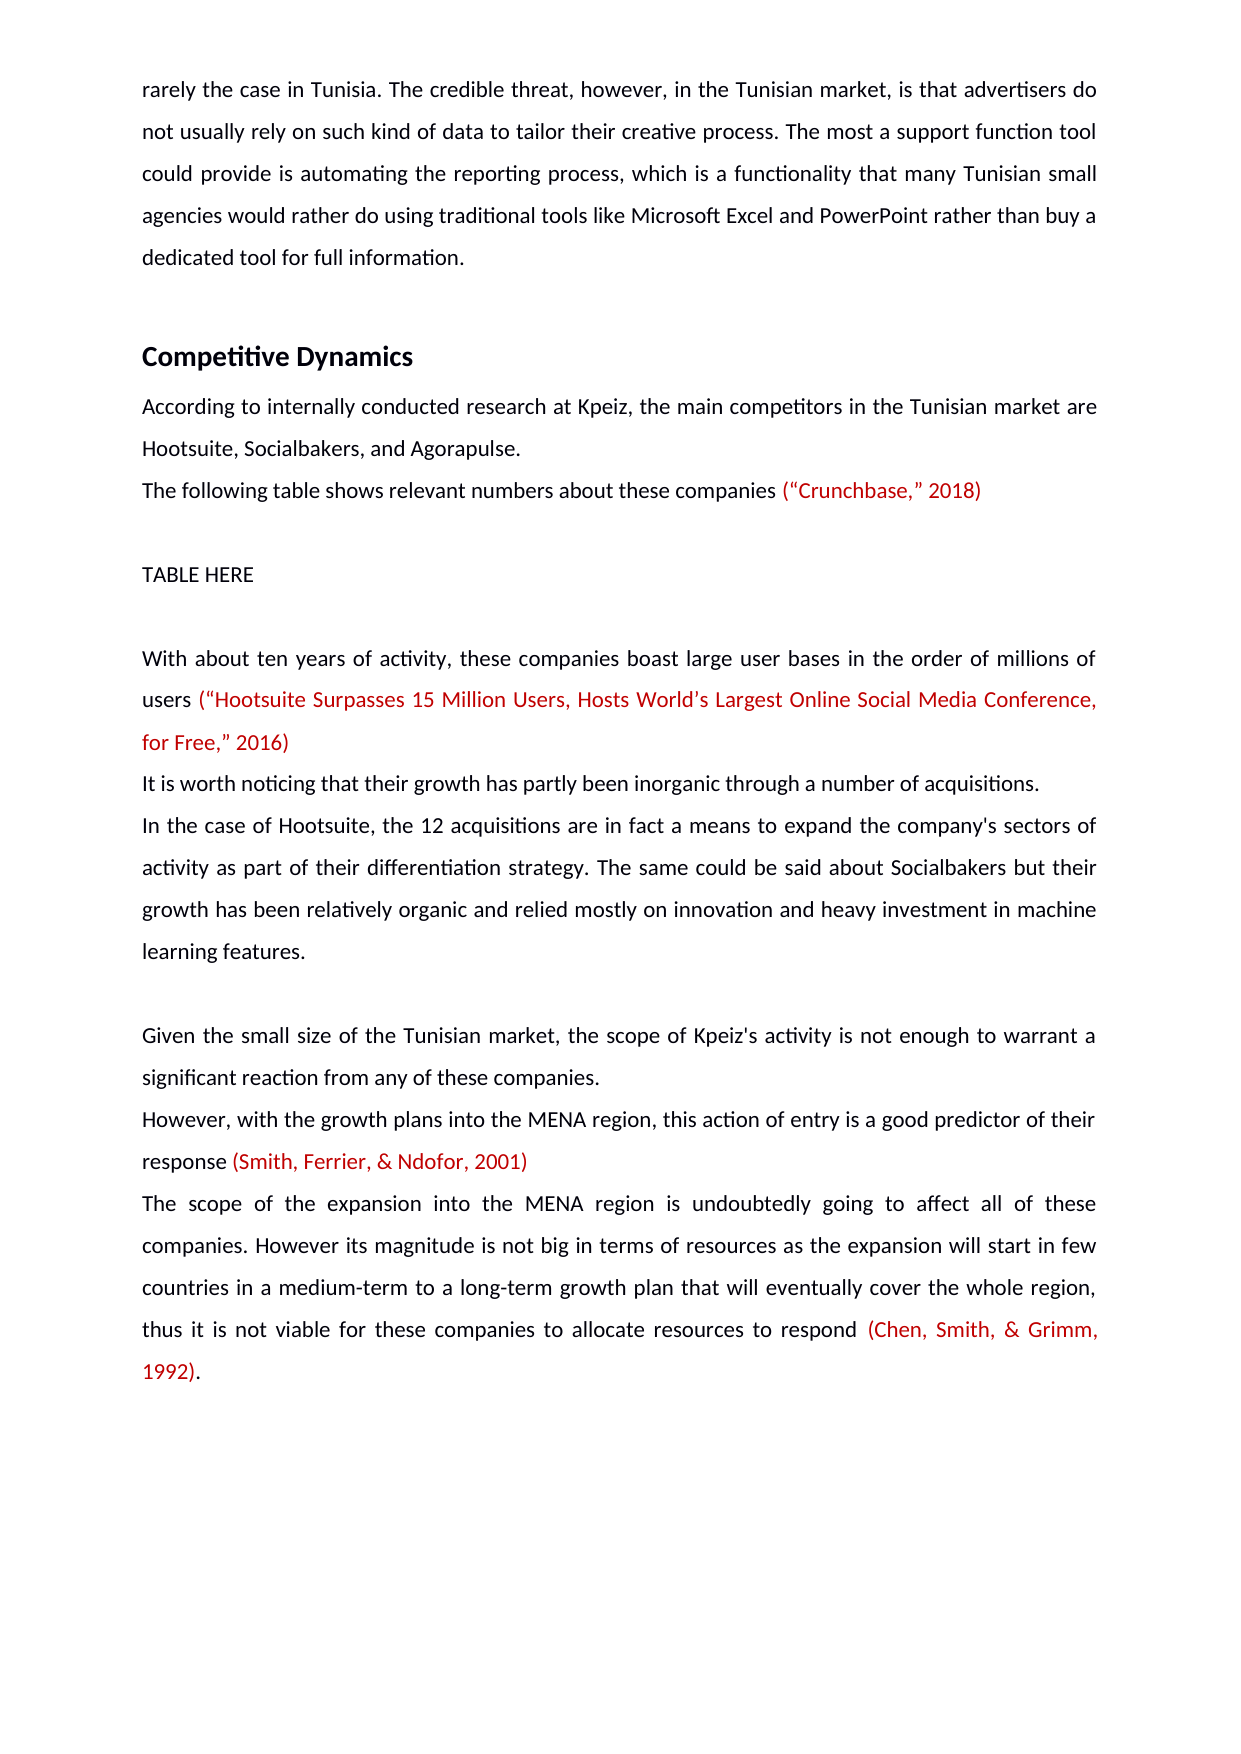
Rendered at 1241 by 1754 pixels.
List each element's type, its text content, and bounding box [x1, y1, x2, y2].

text Competitive Dynamics [142, 338, 1098, 374]
text It is worth noticing that their growth has partly been inorganic through a number of acquisitions. [142, 769, 1098, 798]
text The following table shows relevant numbers about these companies (“Crunchbase,” 2018) [142, 476, 1098, 504]
text According to internally conducted research at Kpeiz, the main competitors in the Tunisian market are Hootsuite, Socialbakers, and Agorapulse. [142, 392, 1098, 462]
text With about ten years of activity, these companies boast large user bases in the order of millions of users (“Hootsuite Surpasses 15 Million Users, Hosts World’s Largest Online Social Media Conference, for Free,” 2016) [142, 644, 1098, 756]
text Given the small size of the Tunisian market, the scope of Kpeiz's activity is not enough to warrant a significant reaction from any of these companies. [142, 1021, 1098, 1091]
text rarely the case in Tunisia. The credible threat, however, in the Tunisian market, is that advertisers do not usually rely on such kind of data to tailor their creative process. The most a support function tool could provide is automating the reporting process, which is a functionality that many Tunisian small agencies would rather do using traditional tools like Microsoft Excel and PowerPoint rather than buy a dedicated tool for full information. [142, 75, 1098, 271]
text TABLE HERE [142, 560, 1098, 588]
text The scope of the expansion into the MENA region is undoubtedly going to affect all of these companies. However its magnitude is not big in terms of resources as the expansion will start in few countries in a medium-term to a long-term growth plan that will eventually cover the whole region, thus it is not viable for these companies to allocate resources to respond (Chen, Smith, & Grimm, 1992). [142, 1189, 1098, 1385]
text In the case of Hootsuite, the 12 acquisitions are in fact a means to expand the company's sectors of activity as part of their differentiation strategy. The same could be said about Socialbakers but their growth has been relatively organic and relied mostly on innovation and heavy investment in machine learning features. [142, 812, 1098, 966]
text However, with the growth plans into the MENA region, this action of entry is a good predictor of their response (Smith, Ferrier, & Ndofor, 2001) [142, 1105, 1098, 1175]
